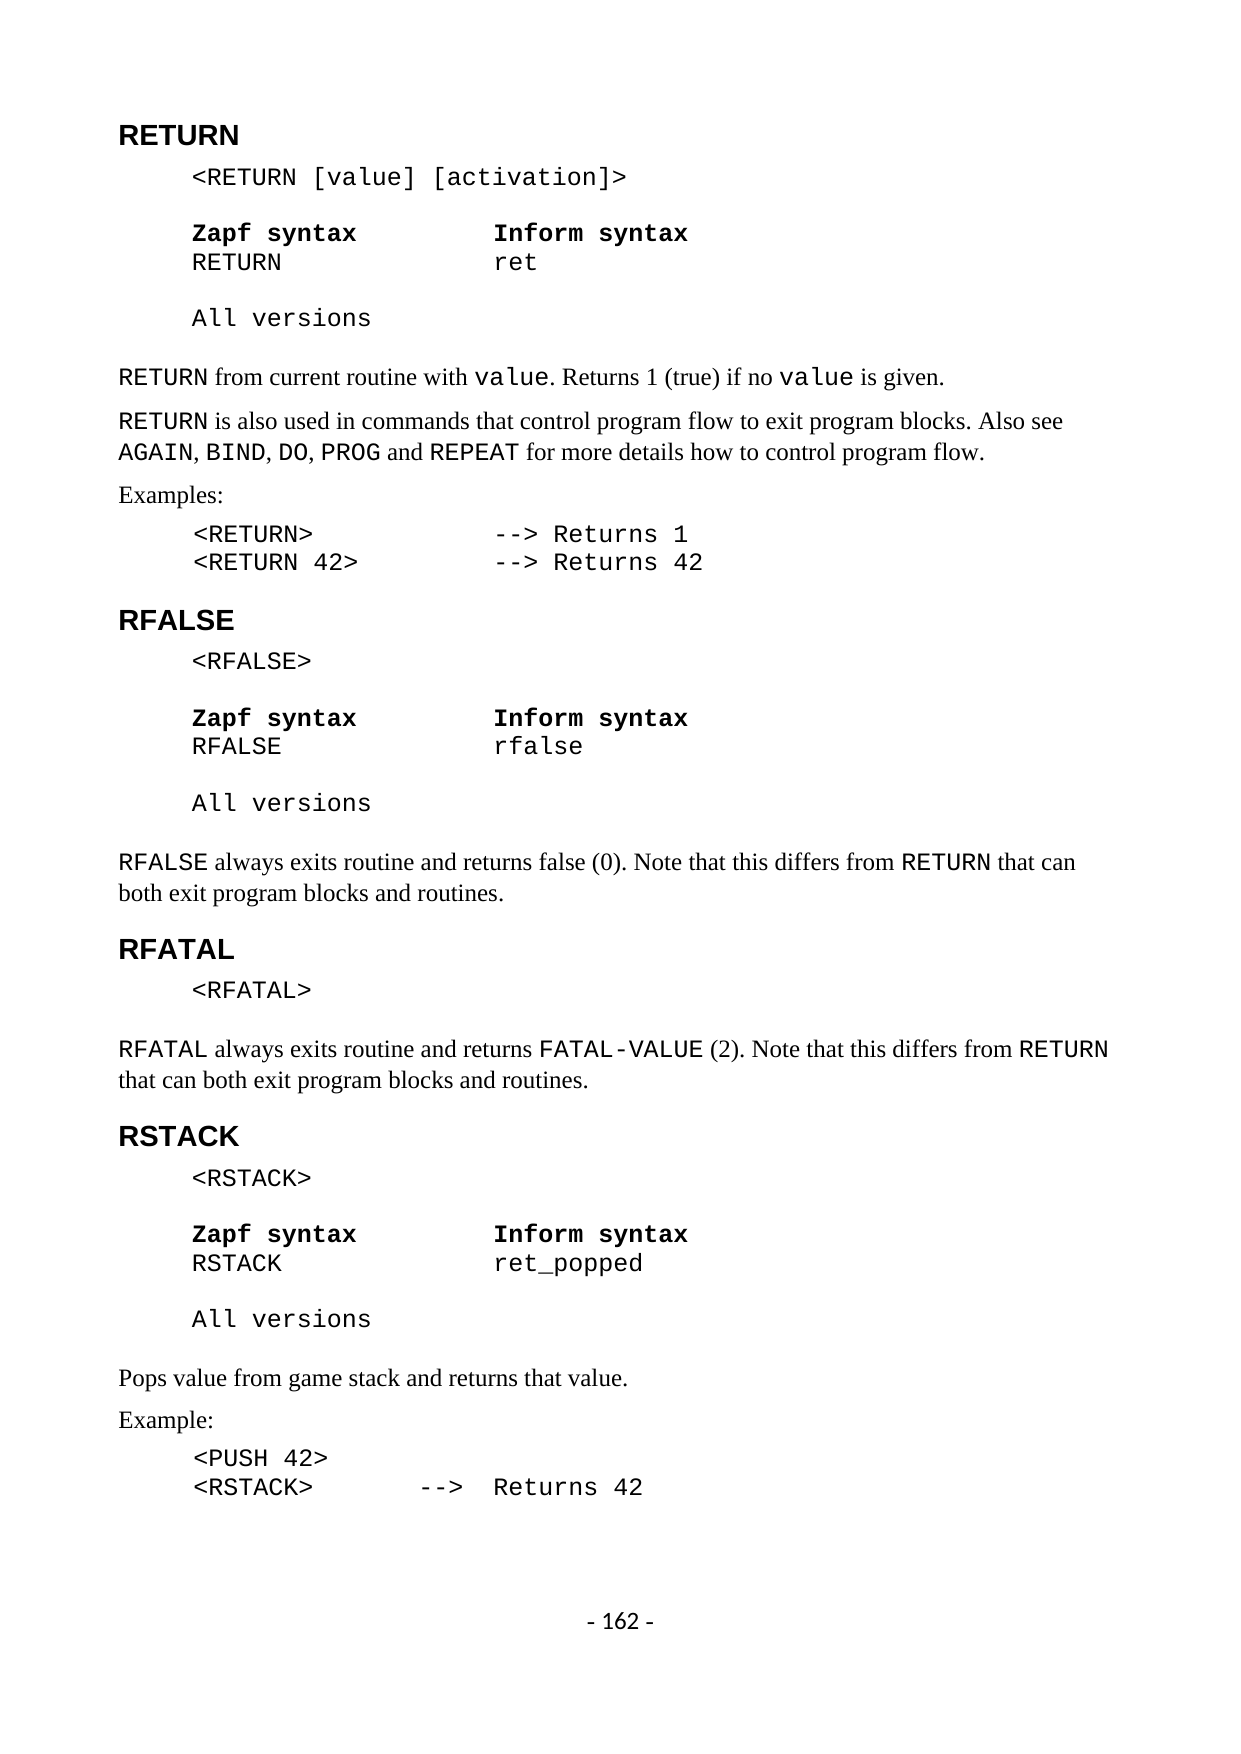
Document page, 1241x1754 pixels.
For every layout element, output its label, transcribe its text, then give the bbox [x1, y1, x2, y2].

text <RFALSE> [192, 649, 1122, 677]
subtitle RFATAL [43, 932, 1122, 965]
text Example: [118, 1405, 1122, 1433]
text Zapf syntax Inform syntax [192, 221, 1122, 249]
text RFALSE rfalse [192, 734, 1122, 762]
text RETURN is also used in commands that control program flow to exit program blocks. Also see AGAIN, BIND, DO, PROG and REPEAT for more details how to control program flow. [118, 406, 1122, 467]
subtitle RETURN [43, 118, 1122, 152]
text <RSTACK> [192, 1165, 1122, 1193]
text <PUSH 42> <RSTACK> --> Returns 42 [118, 1446, 1122, 1503]
text RFATAL always exits routine and returns FATAL-VALUE (2). Note that this differs from RETURN that can both exit program blocks and routines. [118, 1034, 1122, 1094]
text <RETURN> --> Returns 1 <RETURN 42> --> Returns 42 [118, 521, 1122, 578]
text Examples: [118, 480, 1122, 509]
text <RFATAL> [192, 978, 1122, 1006]
text All versions [192, 306, 1122, 362]
text All versions [192, 1307, 1122, 1335]
text All versions [192, 791, 1122, 819]
text RSTACK ret_popped [192, 1250, 1122, 1278]
subtitle RSTACK [43, 1119, 1122, 1153]
text RETURN from current routine with value. Returns 1 (true) if no value is given. [118, 362, 1122, 393]
subtitle RFALSE [43, 603, 1122, 636]
text RFALSE always exits routine and returns false (0). Note that this differs from RETURN that can both exit program blocks and routines. [118, 847, 1122, 907]
text <RETURN [value] [activation]> [192, 164, 1122, 192]
text RETURN ret [192, 249, 1122, 277]
text Zapf syntax Inform syntax [192, 1222, 1122, 1250]
text Pops value from game stack and returns that value. [118, 1363, 1122, 1392]
text Zapf syntax Inform syntax [192, 706, 1122, 734]
